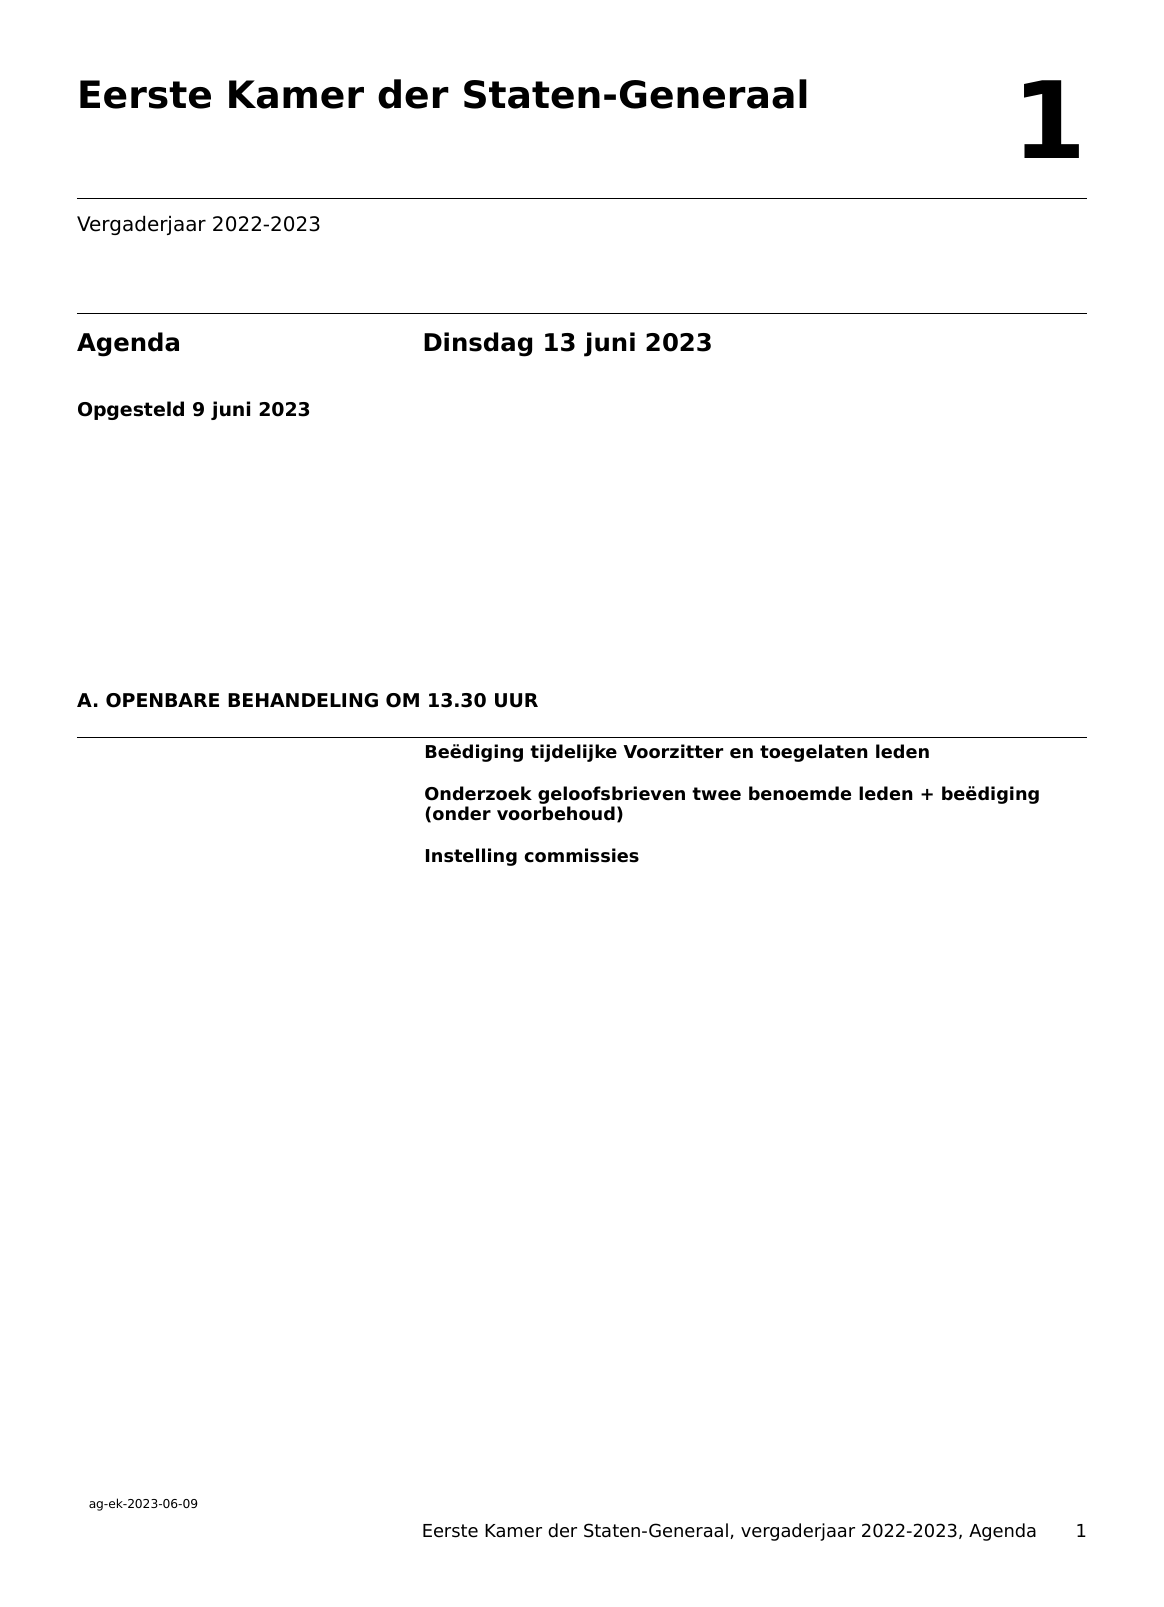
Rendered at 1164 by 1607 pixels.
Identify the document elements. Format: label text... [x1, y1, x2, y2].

table_cell [77, 825, 401, 846]
table_header Eerste Kamer der Staten-Generaal [77, 59, 886, 198]
table_header Beëdiging tijdelijke Voorzitter en toegelaten leden [418, 738, 1087, 763]
text Opgesteld 9 juni 2023 [77, 399, 1087, 421]
table_cell [77, 784, 401, 825]
table_header [77, 738, 401, 763]
table_cell Onderzoek geloofsbrieven twee benoemde leden + beëdiging (onder voorbehoud) [418, 784, 1087, 825]
table_header 1 [886, 59, 1087, 198]
subtitle A. OPENBARE BEHANDELING OM 13.30 UUR [77, 690, 1087, 712]
table_cell Vergaderjaar 2022-2023 [77, 199, 1087, 313]
table_cell [77, 846, 401, 866]
table_cell [401, 825, 418, 846]
table_cell [77, 763, 401, 784]
table_cell [401, 784, 418, 825]
table_cell Instelling commissies [418, 846, 1087, 866]
text ag-ek-2023-06-09 [88, 1497, 323, 1511]
table_cell [401, 846, 418, 866]
table_cell [418, 763, 1087, 784]
table_cell [401, 763, 418, 784]
table_cell [418, 825, 1087, 846]
table_cell Dinsdag 13 juni 2023 [422, 314, 1087, 357]
table_header [401, 738, 418, 763]
table_cell Agenda [77, 314, 422, 357]
